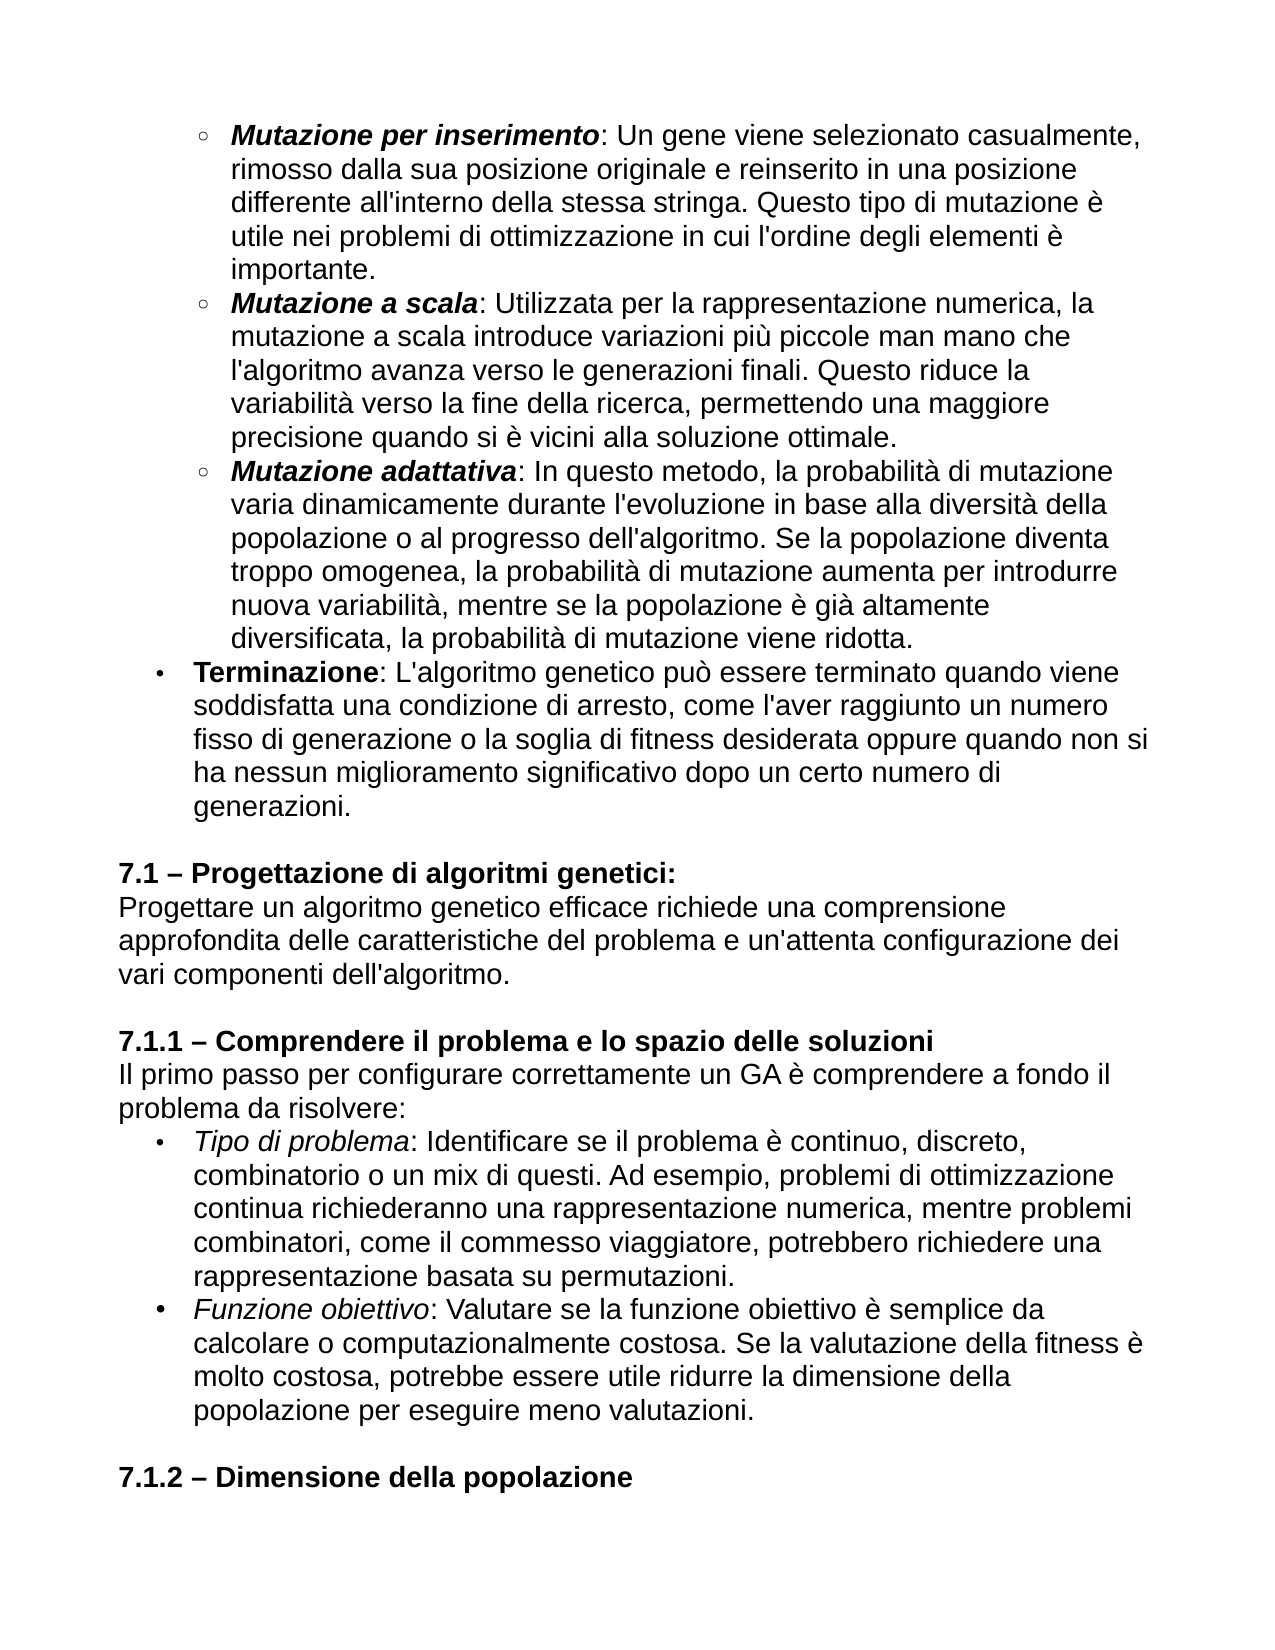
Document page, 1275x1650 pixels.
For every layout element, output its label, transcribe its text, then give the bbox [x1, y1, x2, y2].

list Tipo di problema: Identificare se il problema è continuo, discreto, combinatorio o un mix di questi. Ad esempio, problemi di ottimizzazione continua richiederanno una rappresentazione numerica, mentre problemi combinatori, come il commesso viaggiatore, potrebbero richiedere una rappresentazione basata su permutazioni. [156, 1124, 1157, 1292]
text 7.1 – Progettazione di algoritmi genetici: [118, 856, 1157, 889]
text Il primo passo per configurare correttamente un GA è comprendere a fondo il problema da risolvere: [118, 1057, 1157, 1124]
list Mutazione adattativa: In questo metodo, la probabilità di mutazione varia dinamicamente durante l'evoluzione in base alla diversità della popolazione o al progresso dell'algoritmo. Se la popolazione diventa troppo omogenea, la probabilità di mutazione aumenta per introdurre nuova variabilità, mentre se la popolazione è già altamente diversificata, la probabilità di mutazione viene ridotta. [193, 453, 1157, 655]
list Mutazione per inserimento: Un gene viene selezionato casualmente, rimosso dalla sua posizione originale e reinserito in una posizione differente all'interno della stessa stringa. Questo tipo di mutazione è utile nei problemi di ottimizzazione in cui l'ordine degli elementi è importante. [193, 118, 1157, 286]
list Terminazione: L'algoritmo genetico può essere terminato quando viene soddisfatta una condizione di arresto, come l'aver raggiunto un numero fisso di generazione o la soglia di fitness desiderata oppure quando non si ha nessun miglioramento significativo dopo un certo numero di generazioni. [156, 655, 1157, 822]
text 7.1.1 – Comprendere il problema e lo spazio delle soluzioni [118, 1024, 1157, 1057]
list Funzione obiettivo: Valutare se la funzione obiettivo è semplice da calcolare o computazionalmente costosa. Se la valutazione della fitness è molto costosa, potrebbe essere utile ridurre la dimensione della popolazione per eseguire meno valutazioni. [156, 1292, 1157, 1426]
text Progettare un algoritmo genetico efficace richiede una comprensione approfondita delle caratteristiche del problema e un'attenta configurazione dei vari componenti dell'algoritmo. [118, 889, 1157, 990]
text 7.1.2 – Dimensione della popolazione [118, 1460, 1157, 1493]
list Mutazione a scala: Utilizzata per la rappresentazione numerica, la mutazione a scala introduce variazioni più piccole man mano che l'algoritmo avanza verso le generazioni finali. Questo riduce la variabilità verso la fine della ricerca, permettendo una maggiore precisione quando si è vicini alla soluzione ottimale. [193, 286, 1157, 453]
